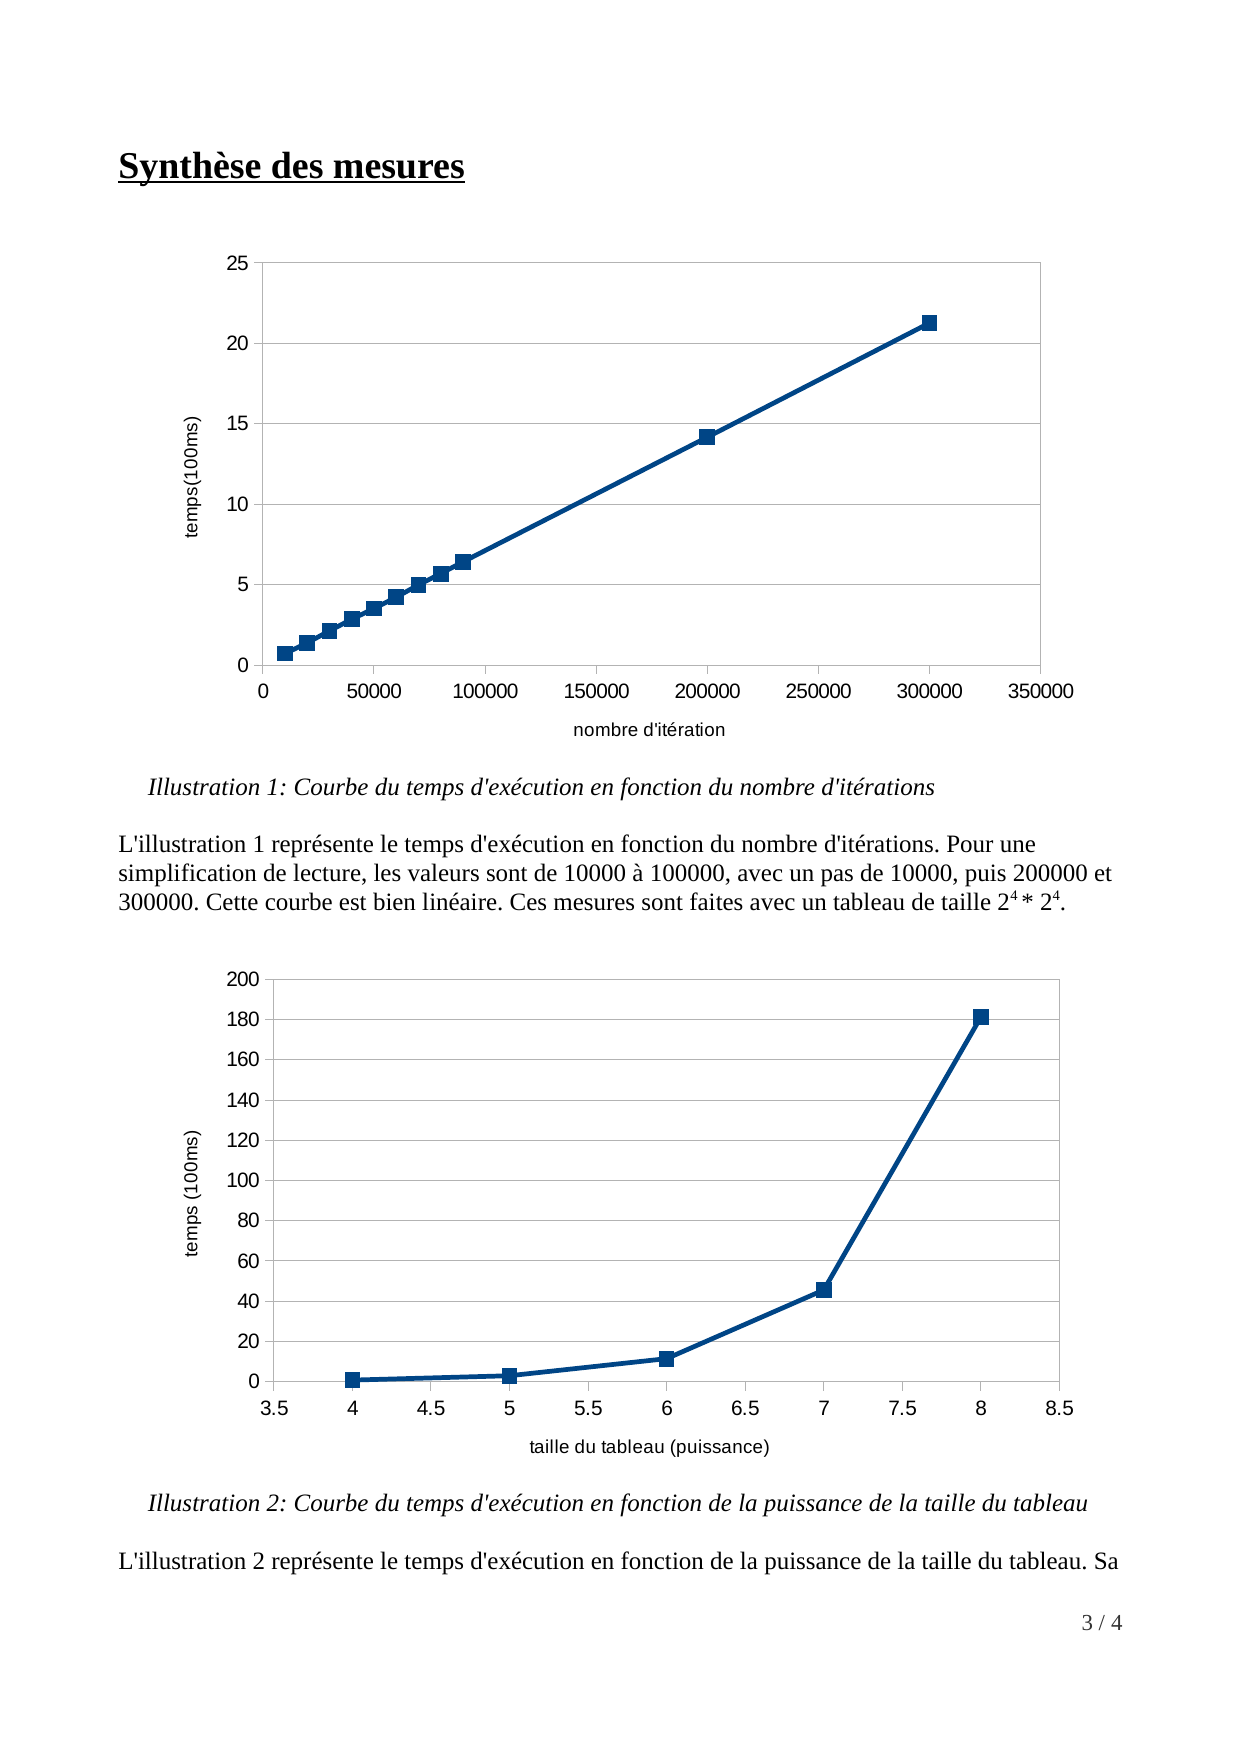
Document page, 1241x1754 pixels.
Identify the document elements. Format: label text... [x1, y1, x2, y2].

text L'illustration 1 représente le temps d'exécution en fonction du nombre d'itérations. Pour une simplification de lecture, les valeurs sont de 10000 à 100000, avec un pas de 10000, puis 200000 et 300000. Cette courbe est bien linéaire. Ces mesures sont faites avec un tableau de taille 24 * 24. [118, 829, 1122, 916]
subtitle Synthèse des mesures [118, 143, 1122, 187]
text Illustration 2: Courbe du temps d'exécution en fonction de la puissance de la taille du tableau [148, 1489, 1092, 1517]
text L'illustration 2 représente le temps d'exécution en fonction de la puissance de la taille du tableau. Sa [118, 1546, 1122, 1575]
text Illustration 1: Courbe du temps d'exécution en fonction du nombre d'itérations [148, 772, 1092, 801]
